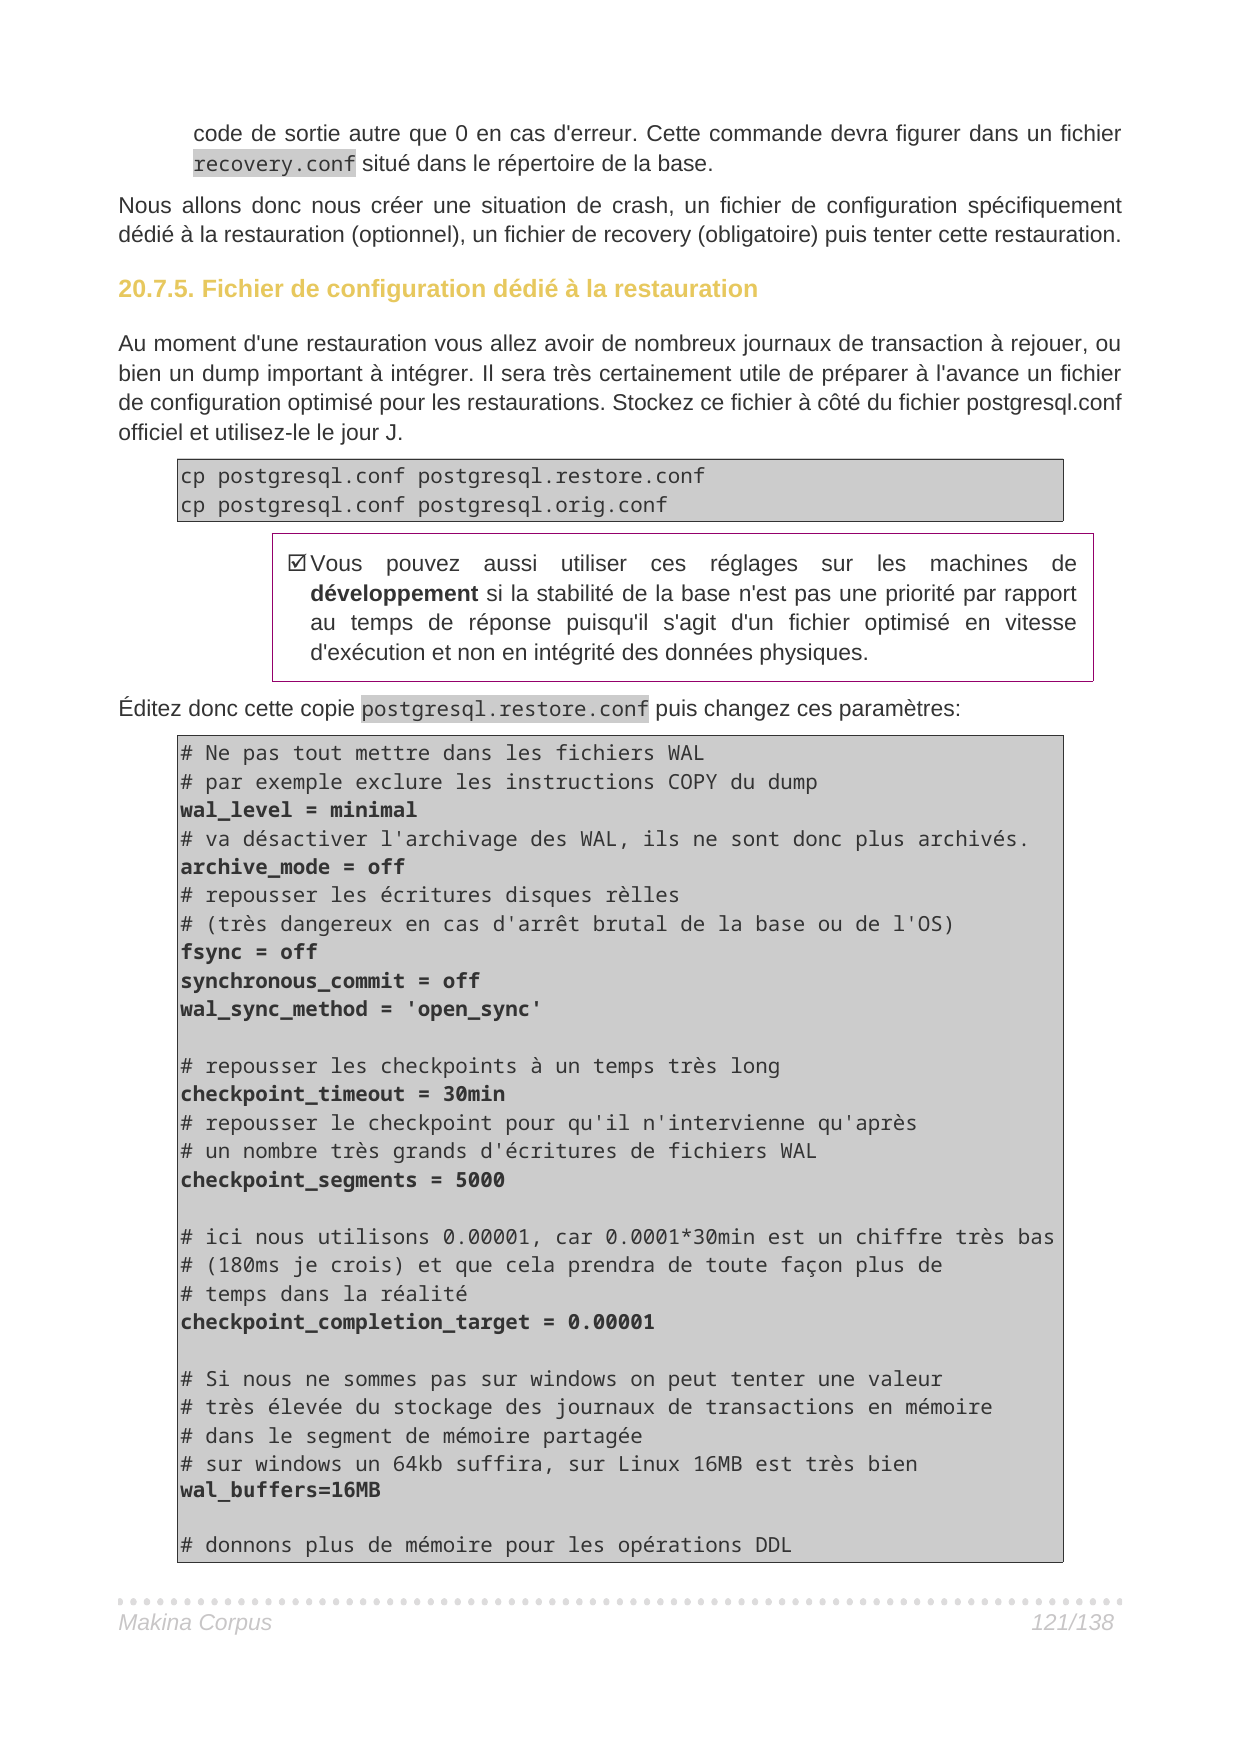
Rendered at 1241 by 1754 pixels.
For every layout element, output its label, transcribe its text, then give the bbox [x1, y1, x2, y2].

subtitle Fichier de configuration dédié à la restauration [118, 273, 1122, 303]
text checkpoint_timeout = 30min [178, 1077, 1063, 1105]
text # un nombre très grands d'écritures de fichiers WAL [178, 1133, 1063, 1162]
text # repousser les checkpoints à un temps très long [178, 1048, 1063, 1077]
text synchronous_commit = off [178, 963, 1063, 991]
text wal_sync_method = 'open_sync' [178, 991, 1063, 1020]
text # (180ms je crois) et que cela prendra de toute façon plus de [178, 1247, 1063, 1276]
picture [118, 1593, 1123, 1610]
text # va désactiver l'archivage des WAL, ils ne sont donc plus archivés. [178, 821, 1063, 849]
text # temps dans la réalité [178, 1276, 1063, 1304]
text checkpoint_completion_target = 0.00001 [178, 1304, 1063, 1332]
text archive_mode = off [178, 849, 1063, 877]
text # donnons plus de mémoire pour les opérations DDL [178, 1527, 1063, 1562]
list Vous pouvez aussi utiliser ces réglages sur les machines de développement si la stabilité de la base n'est pas une priorité par rapport au temps de réponse puisqu'il s'agit d'un fichier optimisé en vitesse d'exécution et non en intégrité des données physiques. [273, 534, 1093, 681]
text # très élevée du stockage des journaux de transactions en mémoire [178, 1389, 1063, 1418]
text wal_buffers=16MB [178, 1475, 1063, 1499]
text # (très dangereux en cas d'arrêt brutal de la base ou de l'OS) [178, 906, 1063, 934]
text # repousser les écritures disques rèlles [178, 877, 1063, 906]
text Éditez donc cette copie postgresql.restore.conf puis changez ces paramètres: [118, 693, 1122, 723]
list code de sortie autre que 0 en cas d'erreur. Cette commande devra figurer dans un fichier recovery.conf situé dans le répertoire de la base. [156, 118, 1122, 177]
text fsync = off [178, 934, 1063, 963]
text # par exemple exclure les instructions COPY du dump [178, 764, 1063, 792]
text checkpoint_segments = 5000 [178, 1162, 1063, 1190]
text # repousser le checkpoint pour qu'il n'intervienne qu'après [178, 1105, 1063, 1133]
text Nous allons donc nous créer une situation de crash, un fichier de configuration spécifiquement dédié à la restauration (optionnel), un fichier de recovery (obligatoire) puis tenter cette restauration. [118, 189, 1122, 248]
text Au moment d'une restauration vous allez avoir de nombreux journaux de transaction à rejouer, ou bien un dump important à intégrer. Il sera très certainement utile de préparer à l'avance un fichier de configuration optimisé pour les restaurations. Stockez ce fichier à côté du fichier postgresql.conf officiel et utilisez-le le jour J. [118, 328, 1122, 446]
text wal_level = minimal [178, 792, 1063, 821]
text # Ne pas tout mettre dans les fichiers WAL [178, 736, 1063, 764]
text # dans le segment de mémoire partagée [178, 1418, 1063, 1446]
text # sur windows un 64kb suffira, sur Linux 16MB est très bien [178, 1446, 1063, 1475]
text # Si nous ne sommes pas sur windows on peut tenter une valeur [178, 1361, 1063, 1389]
text cp postgresql.conf postgresql.restore.conf [178, 460, 1063, 487]
text cp postgresql.conf postgresql.orig.conf [178, 487, 1063, 521]
text # ici nous utilisons 0.00001, car 0.0001*30min est un chiffre très bas [178, 1219, 1063, 1247]
